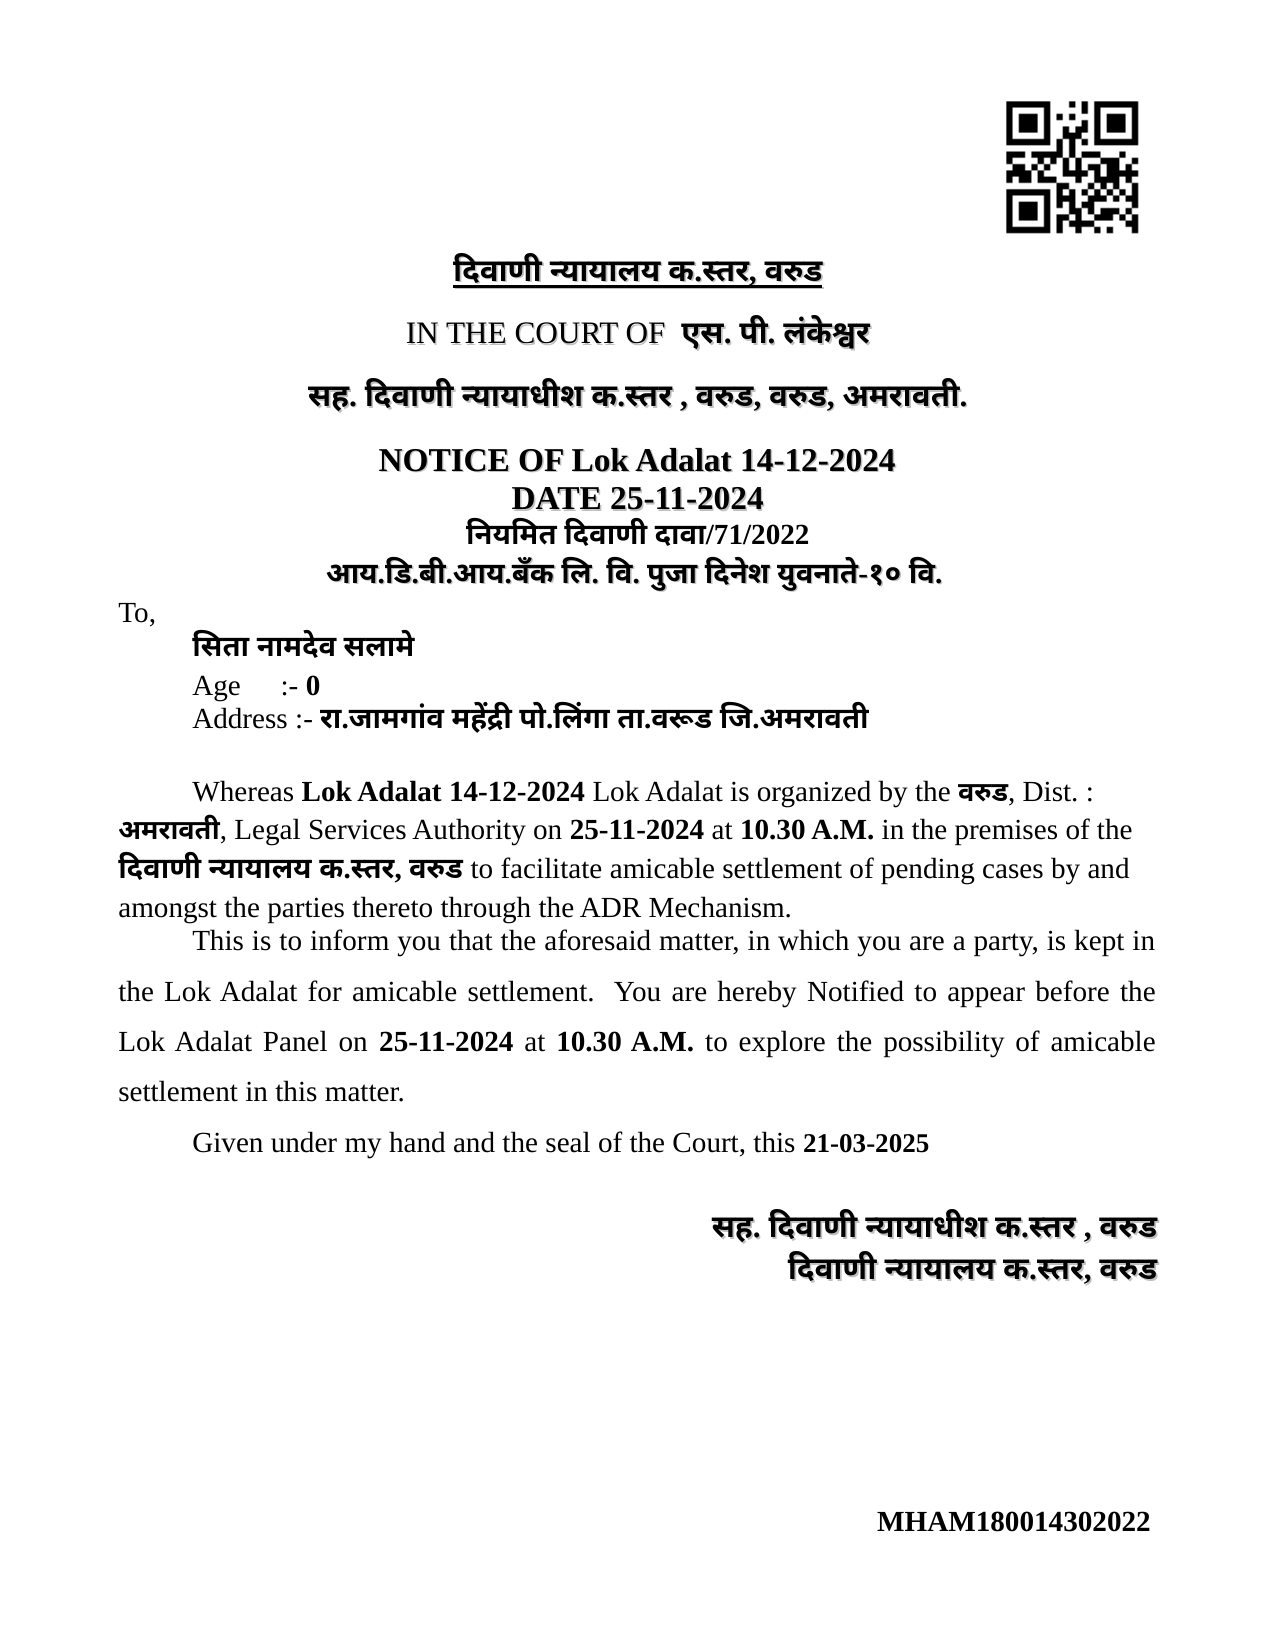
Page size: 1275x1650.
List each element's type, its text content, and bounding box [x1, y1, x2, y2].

text DATE 25-11-2024 [118, 478, 1157, 517]
picture [994, 89, 1151, 246]
text सह. दिवाणी न्यायाधीश क.स्तर , वरुड, वरुड, अमरावती. [118, 377, 1157, 419]
table_header MHAM180014302022 [864, 1499, 1156, 1543]
text आय.डि.बी.आय.बॅंक लि. वि. पुजा दिनेश युवनाते-१० वि. [118, 556, 1157, 595]
text IN THE COURT OF एस. पी. लंकेश्वर [118, 314, 1157, 356]
text Given under my hand and the seal of the Court, this 21-03-2025 [118, 1125, 1157, 1158]
text Address :- रा.जामगांव महेंद्री पो.लिंगा ता.वरूड जि.अमरावती [118, 701, 1157, 741]
text Age :- 0 [118, 668, 1157, 701]
text NOTICE OF Lok Adalat 14-12-2024 [118, 440, 1157, 478]
table_cell [864, 85, 1156, 252]
text To, [118, 595, 1157, 629]
text सिता नामदेव सलामे [118, 629, 1157, 668]
text सह. दिवाणी न्यायाधीश क.स्तर , वरुड [118, 1209, 1157, 1251]
text दिवाणी न्यायालय क.स्तर, वरुड [118, 1251, 1157, 1292]
text दिवाणी न्यायालय क.स्तर, वरुड [118, 252, 1157, 294]
text This is to inform you that the aforesaid matter, in which you are a party, is kept in the Lok Adalat for amicable settlement. You are hereby Notified to appear before the Lok Adalat Panel on 25-11-2024 at 10.30 A.M. to explore the possibility of amicable settlement in this matter. [118, 923, 1157, 1108]
text Whereas Lok Adalat 14-12-2024 Lok Adalat is organized by the वरुड, Dist. : अमरावती, Legal Services Authority on 25-11-2024 at 10.30 A.M. in the premises of the दिवाणी न्यायालय क.स्तर, वरुड to facilitate amicable settlement of pending cases by and amongst the parties thereto through the ADR Mechanism. [118, 774, 1157, 923]
text नियमित दिवाणी दावा/71/2022 [118, 517, 1157, 556]
